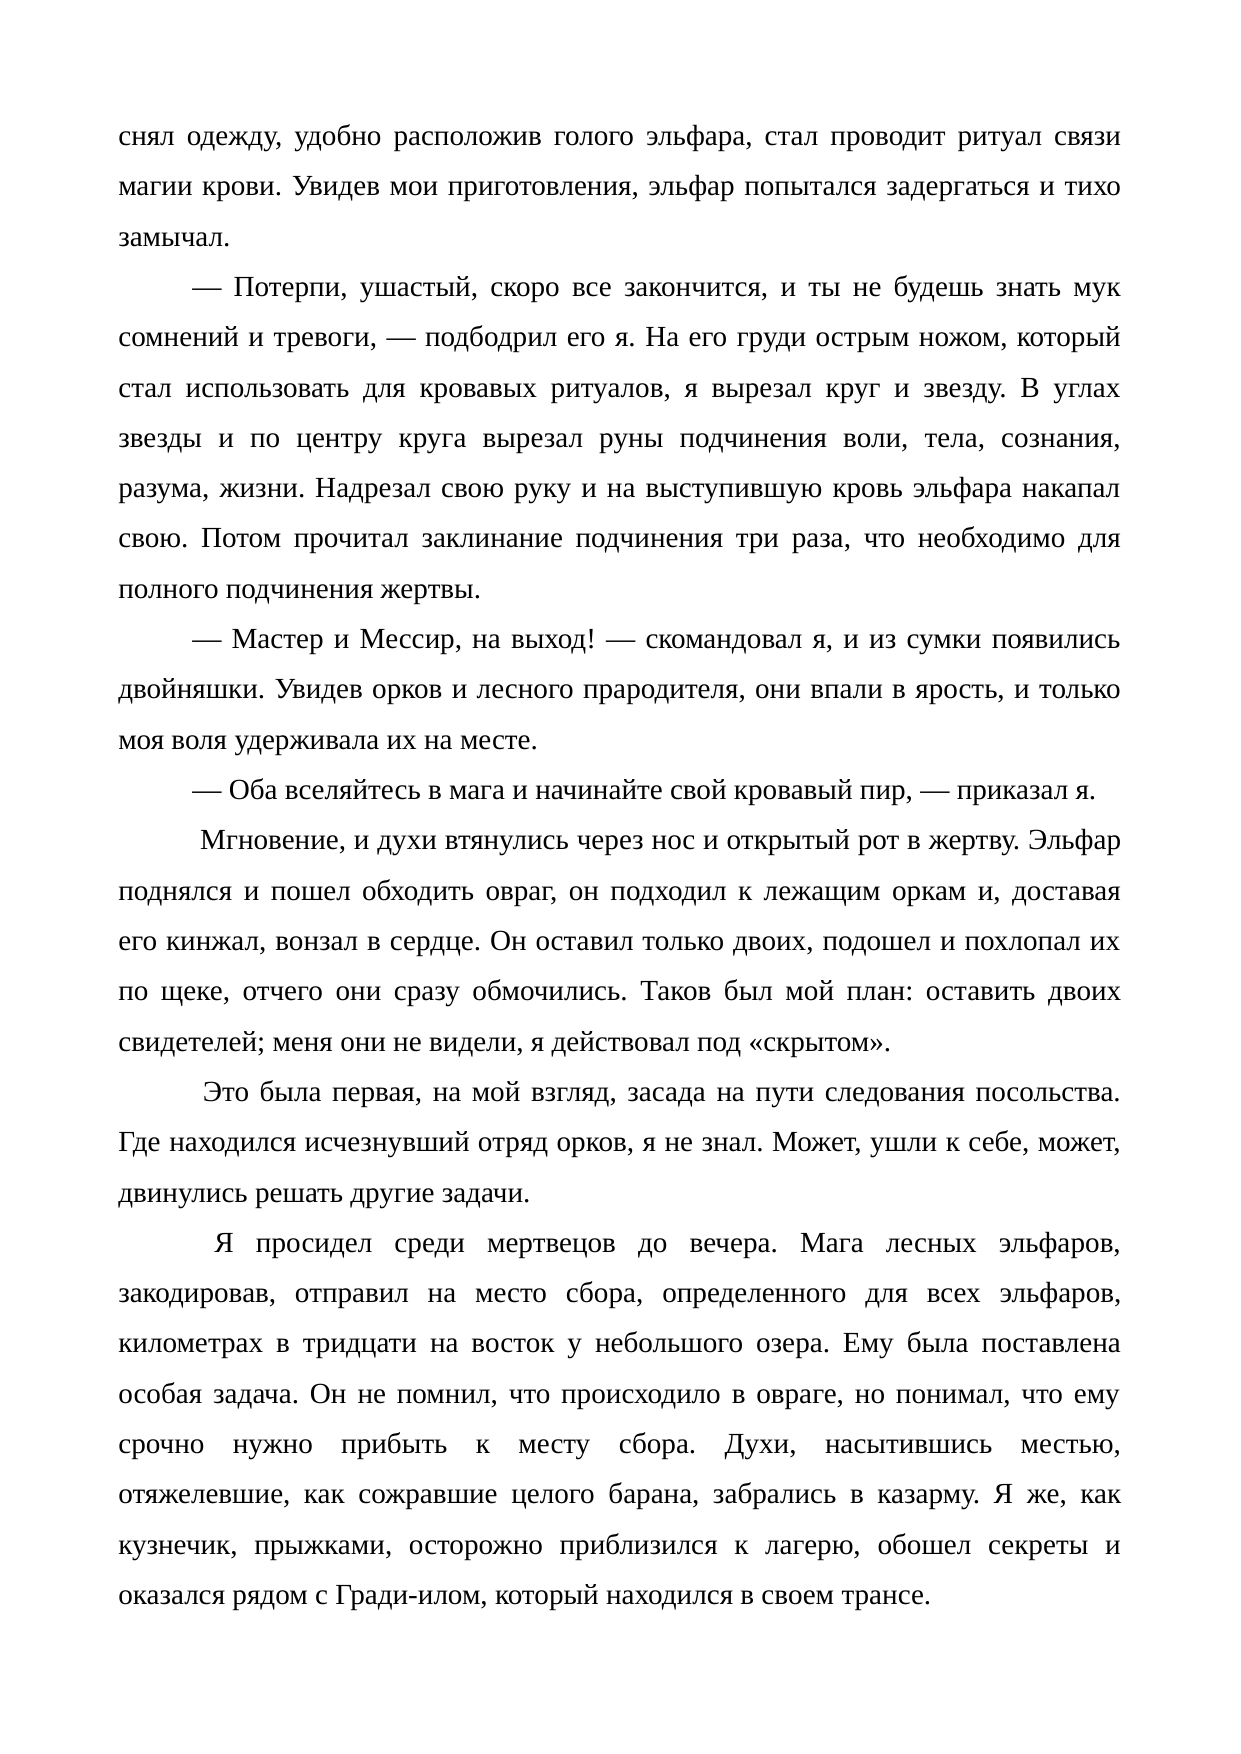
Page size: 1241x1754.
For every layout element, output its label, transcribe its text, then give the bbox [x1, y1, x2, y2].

text Я просидел среди мертвецов до вечера. Мага лесных эльфаров, закодировав, отправил на место сбора, определенного для всех эльфаров, километрах в тридцати на восток у небольшого озера. Ему была поставлена особая задача. Он не помнил, что происходило в овраге, но понимал, что ему срочно нужно прибыть к месту сбора. Духи, насытившись местью, отяжелевшие, как сожравшие целого барана, забрались в казарму. Я же, как кузнечик, прыжками, осторожно приблизился к лагерю, обошел секреты и оказался рядом с Гради-илом, который находился в своем трансе. [118, 1225, 1122, 1611]
text снял одежду, удобно расположив голого эльфара, стал проводит ритуал связи магии крови. Увидев мои приготовления, эльфар попытался задергаться и тихо замычал. [118, 118, 1122, 252]
text — Оба вселяйтесь в мага и начинайте свой кровавый пир, — приказал я. [118, 772, 1122, 806]
text Мгновение, и духи втянулись через нос и открытый рот в жертву. Эльфар поднялся и пошел обходить овраг, он подходил к лежащим оркам и, доставая его кинжал, вонзал в сердце. Он оставил только двоих, подошел и похлопал их по щеке, отчего они сразу обмочились. Таков был мой план: оставить двоих свидетелей; меня они не видели, я действовал под «скрытом». [118, 822, 1122, 1057]
text — Мастер и Мессир, на выход! — скомандовал я, и из сумки появились двойняшки. Увидев орков и лесного прародителя, они впали в ярость, и только моя воля удерживала их на месте. [118, 621, 1122, 755]
text — Потерпи, ушастый, скоро все закончится, и ты не будешь знать мук сомнений и тревоги, — подбодрил его я. На его груди острым ножом, который стал использовать для кровавых ритуалов, я вырезал круг и звезду. В углах звезды и по центру круга вырезал руны подчинения воли, тела, сознания, разума, жизни. Надрезал свою руку и на выступившую кровь эльфара накапал свою. Потом прочитал заклинание подчинения три раза, что необходимо для полного подчинения жертвы. [118, 269, 1122, 604]
text Это была первая, на мой взгляд, засада на пути следования посольства. Где находился исчезнувший отряд орков, я не знал. Может, ушли к себе, может, двинулись решать другие задачи. [118, 1074, 1122, 1208]
